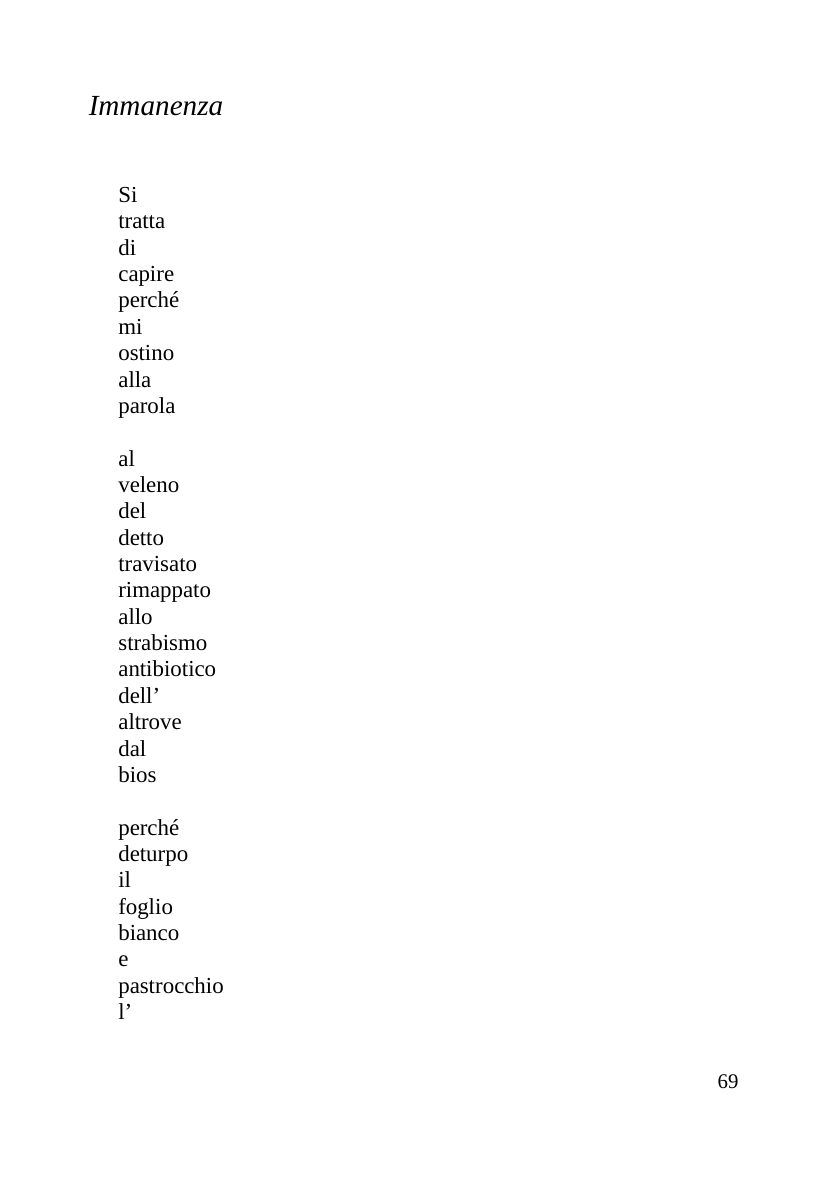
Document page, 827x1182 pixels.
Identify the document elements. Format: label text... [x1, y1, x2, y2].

text allo [118, 603, 738, 629]
text parola [118, 392, 738, 418]
text alla [118, 366, 738, 392]
text ostino [118, 339, 738, 366]
text dal [118, 734, 738, 761]
text strabismo [118, 629, 738, 656]
text capire [118, 260, 738, 287]
text altrove [118, 708, 738, 734]
text dell’ [118, 682, 738, 708]
text detto [118, 524, 738, 550]
text veleno [118, 471, 738, 497]
text Si [118, 181, 738, 207]
text deturpo [118, 840, 738, 866]
text pastrocchio [118, 972, 738, 998]
text l’ [118, 998, 738, 1024]
text al [118, 445, 738, 471]
text del [118, 497, 738, 524]
text mi [118, 313, 738, 339]
text rimappato [118, 576, 738, 603]
text il [118, 866, 738, 893]
text Immanenza [88, 88, 738, 122]
text antibiotico [118, 656, 738, 682]
text bianco [118, 919, 738, 945]
text perché [118, 287, 738, 313]
text bios [118, 761, 738, 787]
text travisato [118, 550, 738, 576]
text foglio [118, 893, 738, 919]
text di [118, 234, 738, 260]
text e [118, 945, 738, 972]
text tratta [118, 207, 738, 234]
text perché [118, 814, 738, 840]
